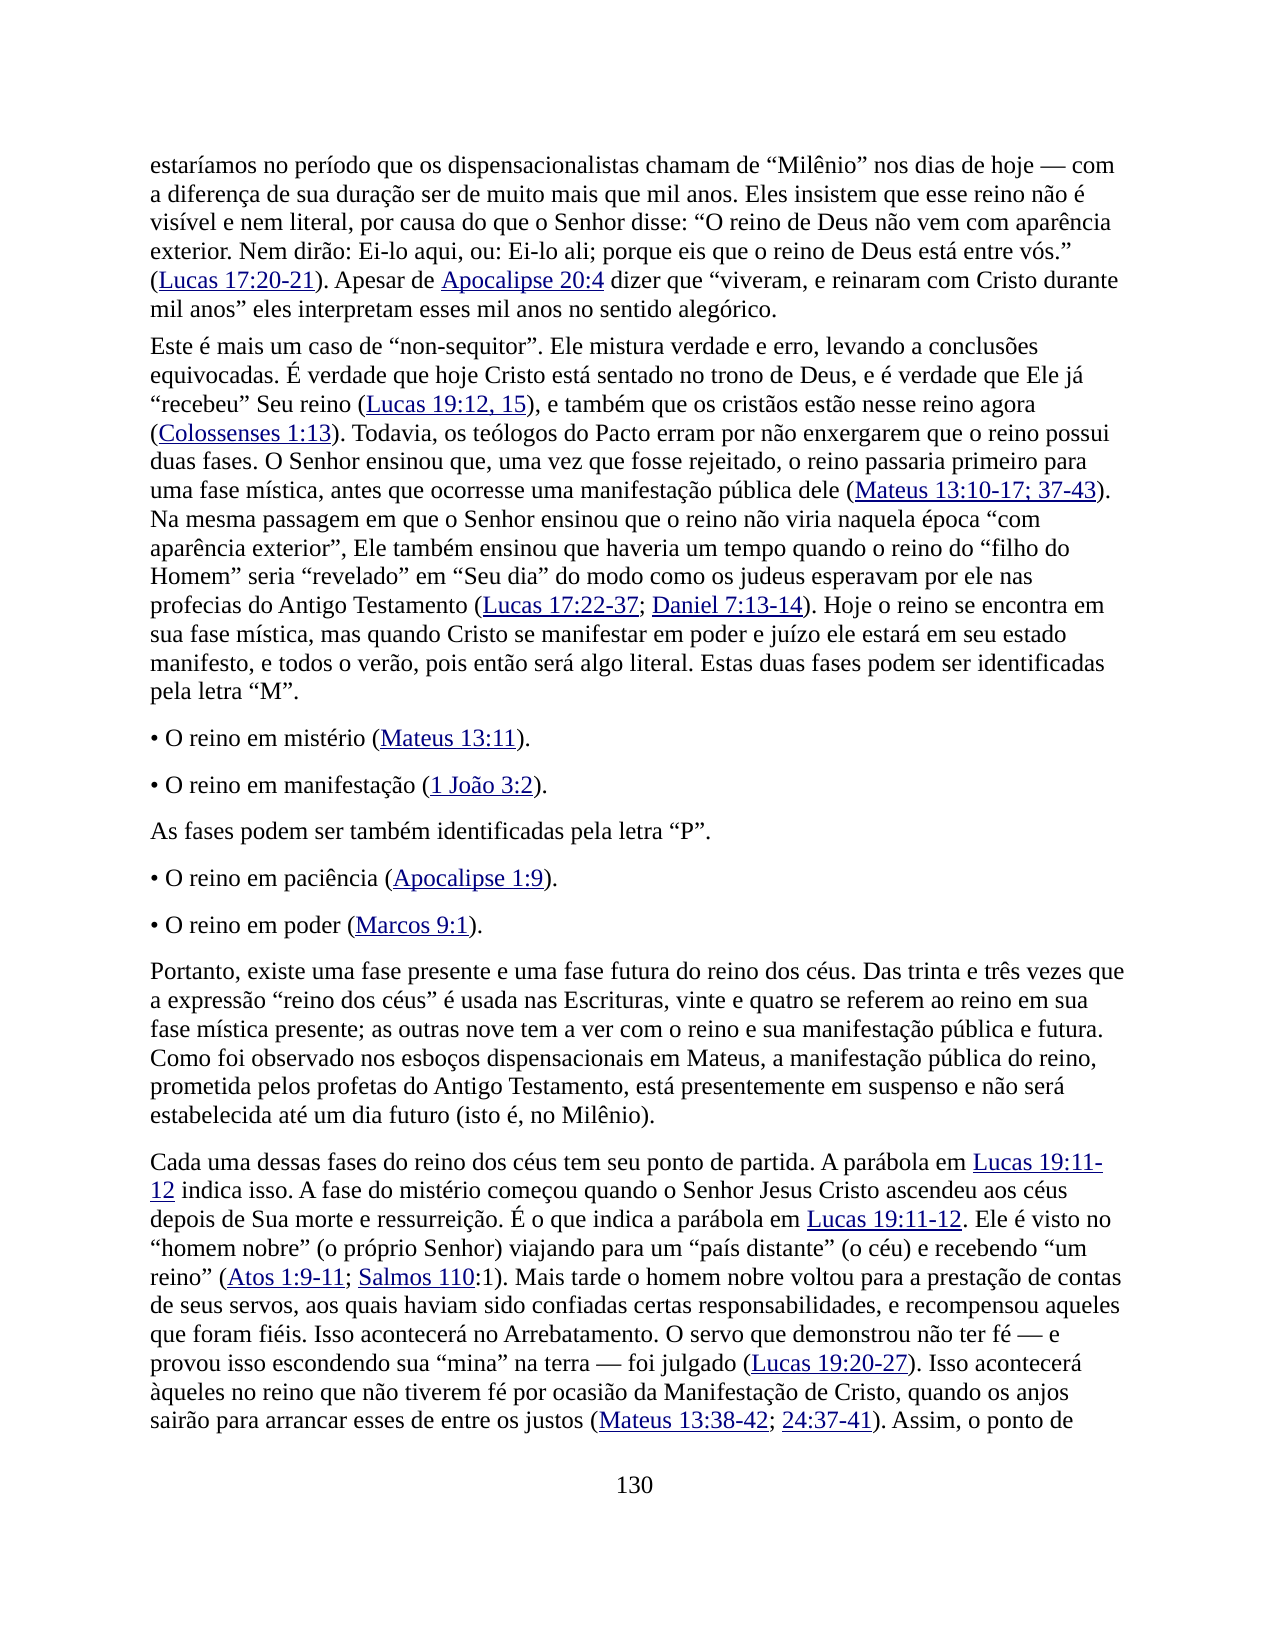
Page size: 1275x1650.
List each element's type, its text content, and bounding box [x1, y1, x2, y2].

text • O reino em paciência (Apocalipse 1:9). [150, 863, 1125, 892]
text Portanto, existe uma fase presente e uma fase futura do reino dos céus. Das trinta e três vezes que a expressão “reino dos céus” é usada nas Escrituras, vinte e quatro se referem ao reino em sua fase mística presente; as outras nove tem a ver com o reino e sua manifestação pública e futura. Como foi observado nos esboços dispensacionais em Mateus, a manifestação pública do reino, prometida pelos profetas do Antigo Testamento, está presentemente em suspenso e não será estabelecida até um dia futuro (isto é, no Milênio). [150, 956, 1125, 1129]
text Este é mais um caso de “non-sequitor”. Ele mistura verdade e erro, levando a conclusões equivocadas. É verdade que hoje Cristo está sentado no trono de Deus, e é verdade que Ele já “recebeu” Seu reino (Lucas 19:12, 15), e também que os cristãos estão nesse reino agora (Colossenses 1:13). Todavia, os teólogos do Pacto erram por não enxergarem que o reino possui duas fases. O Senhor ensinou que, uma vez que fosse rejeitado, o reino passaria primeiro para uma fase mística, antes que ocorresse uma manifestação pública dele (Mateus 13:10-17; 37-43). Na mesma passagem em que o Senhor ensinou que o reino não viria naquela época “com aparência exterior”, Ele também ensinou que haveria um tempo quando o reino do “filho do Homem” seria “revelado” em “Seu dia” do modo como os judeus esperavam por ele nas profecias do Antigo Testamento (Lucas 17:22-37; Daniel 7:13-14). Hoje o reino se encontra em sua fase mística, mas quando Cristo se manifestar em poder e juízo ele estará em seu estado manifesto, e todos o verão, pois então será algo literal. Estas duas fases podem ser identificadas pela letra “M”. [150, 331, 1125, 705]
text • O reino em mistério (Mateus 13:11). [150, 723, 1125, 752]
text • O reino em manifestação (1 João 3:2). [150, 770, 1125, 798]
text estaríamos no período que os dispensacionalistas chamam de “Milênio” nos dias de hoje — com a diferença de sua duração ser de muito mais que mil anos. Eles insistem que esse reino não é visível e nem literal, por causa do que o Senhor disse: “O reino de Deus não vem com aparência exterior. Nem dirão: Ei-lo aqui, ou: Ei-lo ali; porque eis que o reino de Deus está entre vós.” (Lucas 17:20-21). Apesar de Apocalipse 20:4 dizer que “viveram, e reinaram com Cristo durante mil anos” eles interpretam esses mil anos no sentido alegórico. [150, 150, 1125, 322]
text Cada uma dessas fases do reino dos céus tem seu ponto de partida. A parábola em Lucas 19:11-12 indica isso. A fase do mistério começou quando o Senhor Jesus Cristo ascendeu aos céus depois de Sua morte e ressurreição. É o que indica a parábola em Lucas 19:11-12. Ele é visto no “homem nobre” (o próprio Senhor) viajando para um “país distante” (o céu) e recebendo “um reino” (Atos 1:9-11; Salmos 110:1). Mais tarde o homem nobre voltou para a prestação de contas de seus servos, aos quais haviam sido confiadas certas responsabilidades, e recompensou aqueles que foram fiéis. Isso acontecerá no Arrebatamento. O servo que demonstrou não ter fé — e provou isso escondendo sua “mina” na terra — foi julgado (Lucas 19:20-27). Isso acontecerá àqueles no reino que não tiverem fé por ocasião da Manifestação de Cristo, quando os anjos sairão para arrancar esses de entre os justos (Mateus 13:38-42; 24:37-41). Assim, o ponto de [150, 1147, 1125, 1434]
text As fases podem ser também identificadas pela letra “P”. [150, 816, 1125, 845]
text • O reino em poder (Marcos 9:1). [150, 910, 1125, 938]
